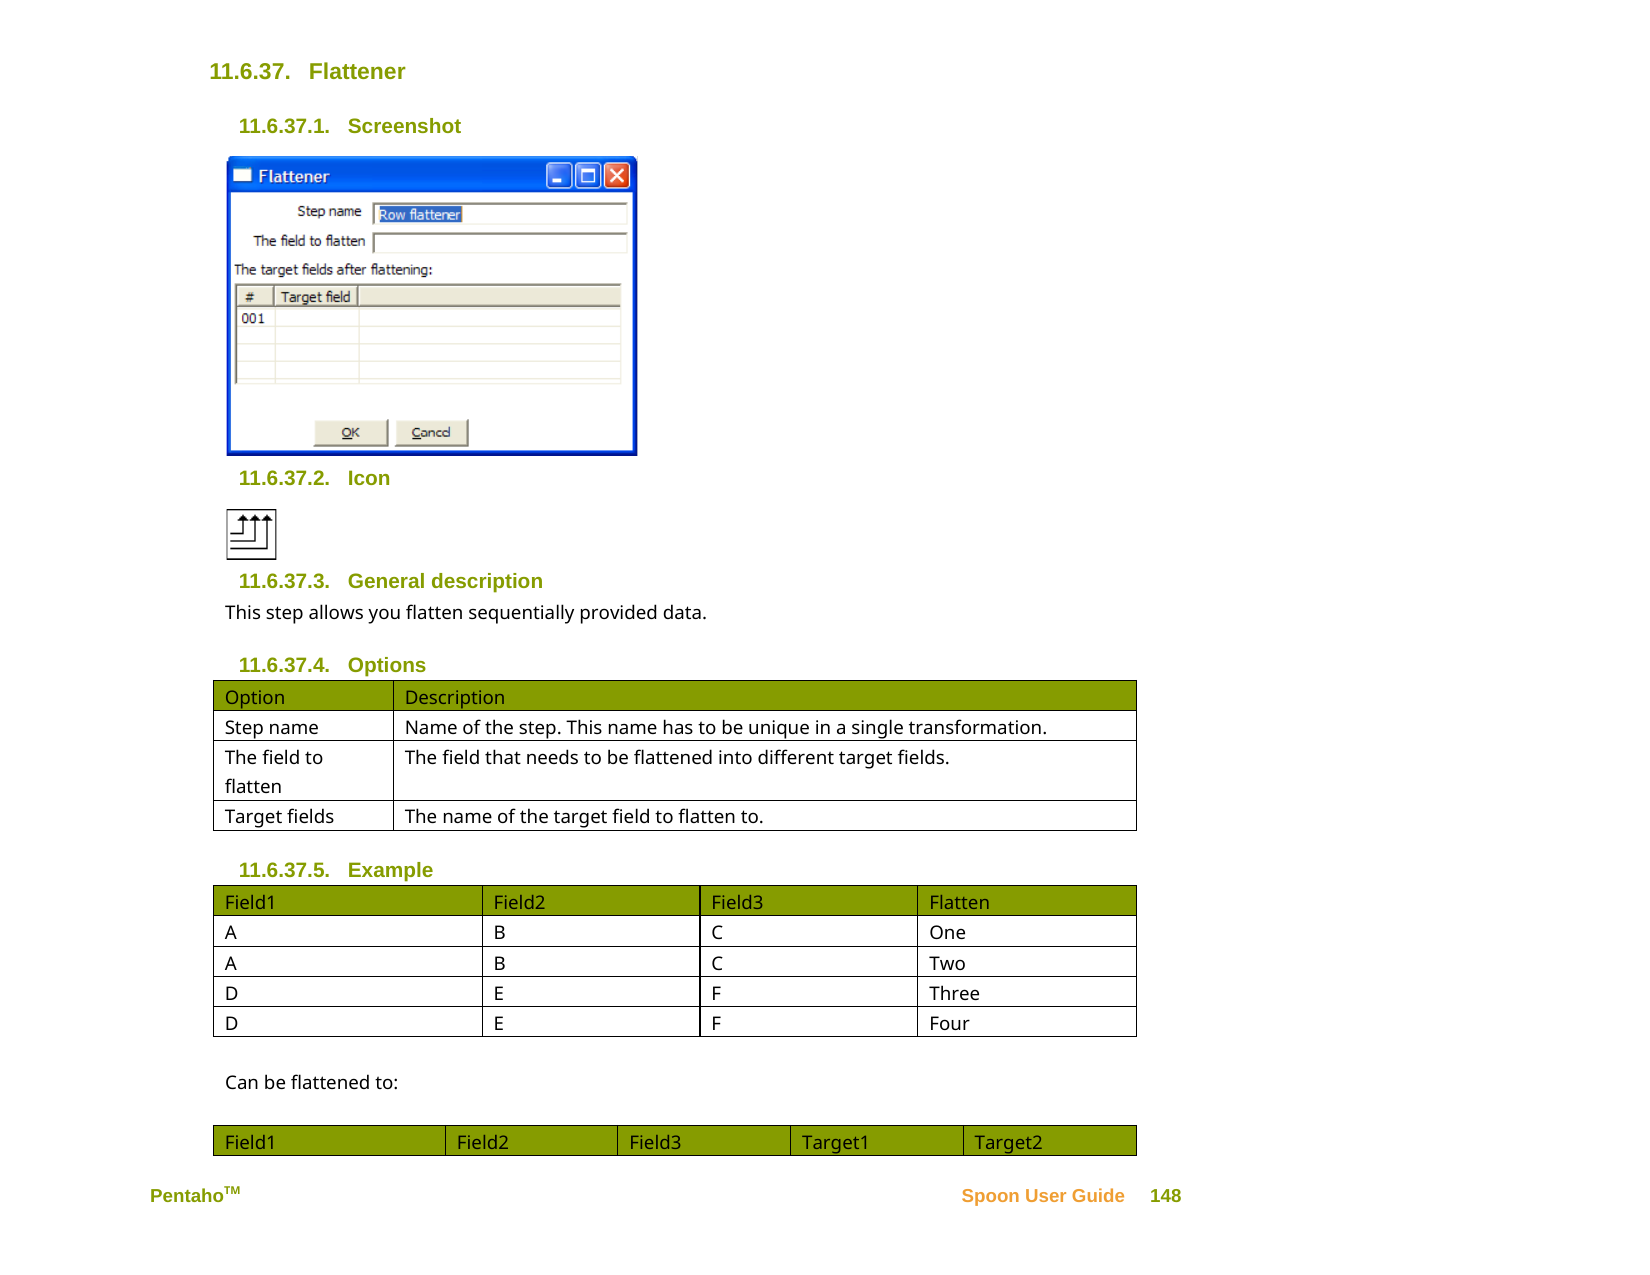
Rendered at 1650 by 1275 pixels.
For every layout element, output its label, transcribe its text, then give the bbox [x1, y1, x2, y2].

table_cell Target fields [214, 801, 393, 830]
subtitle Icon [239, 159, 1500, 492]
table_cell The name of the target field to flatten to. [394, 801, 1136, 830]
table_header Field2 [446, 1126, 617, 1155]
subtitle General description [239, 566, 1500, 596]
table_cell B [483, 947, 699, 976]
subtitle Screenshot [239, 106, 1500, 141]
subtitle Flattener [209, 52, 1500, 87]
table_cell Four [918, 1007, 1136, 1036]
table_header Target2 [964, 1126, 1136, 1155]
table_header Field1 [214, 1126, 445, 1155]
table_cell C [701, 947, 917, 976]
table_cell B [483, 916, 699, 946]
table_cell Step name [214, 711, 393, 740]
table_cell C [701, 916, 917, 946]
table_cell A [214, 947, 482, 976]
table_cell Three [918, 977, 1136, 1006]
table_cell E [483, 977, 699, 1006]
table_cell Two [918, 947, 1136, 976]
table_header Field3 [701, 886, 917, 915]
table_cell F [701, 977, 917, 1006]
table_cell Name of the step. This name has to be unique in a single transformation. [394, 711, 1136, 740]
table_cell D [214, 1007, 482, 1036]
table_cell F [701, 1007, 917, 1036]
table_cell E [483, 1007, 699, 1036]
table_cell D [214, 977, 482, 1006]
table_header Field1 [214, 886, 482, 915]
table_header Flatten [918, 886, 1136, 915]
table_header Field2 [483, 886, 699, 915]
text Can be flattened to: [225, 1066, 1500, 1096]
text This step allows you flatten sequentially provided data. [225, 596, 1500, 626]
table_header Field3 [618, 1126, 790, 1155]
table_header Description [394, 681, 1136, 710]
table_cell One [918, 916, 1136, 946]
subtitle Example [239, 850, 1500, 884]
table_header Option [214, 681, 393, 710]
table_header Target1 [791, 1126, 963, 1155]
subtitle Options [239, 644, 1500, 679]
table_cell The field that needs to be flattened into different target fields. [394, 741, 1136, 799]
picture [226, 509, 277, 560]
table_cell The field to flatten [214, 741, 393, 799]
table_cell A [214, 916, 482, 946]
